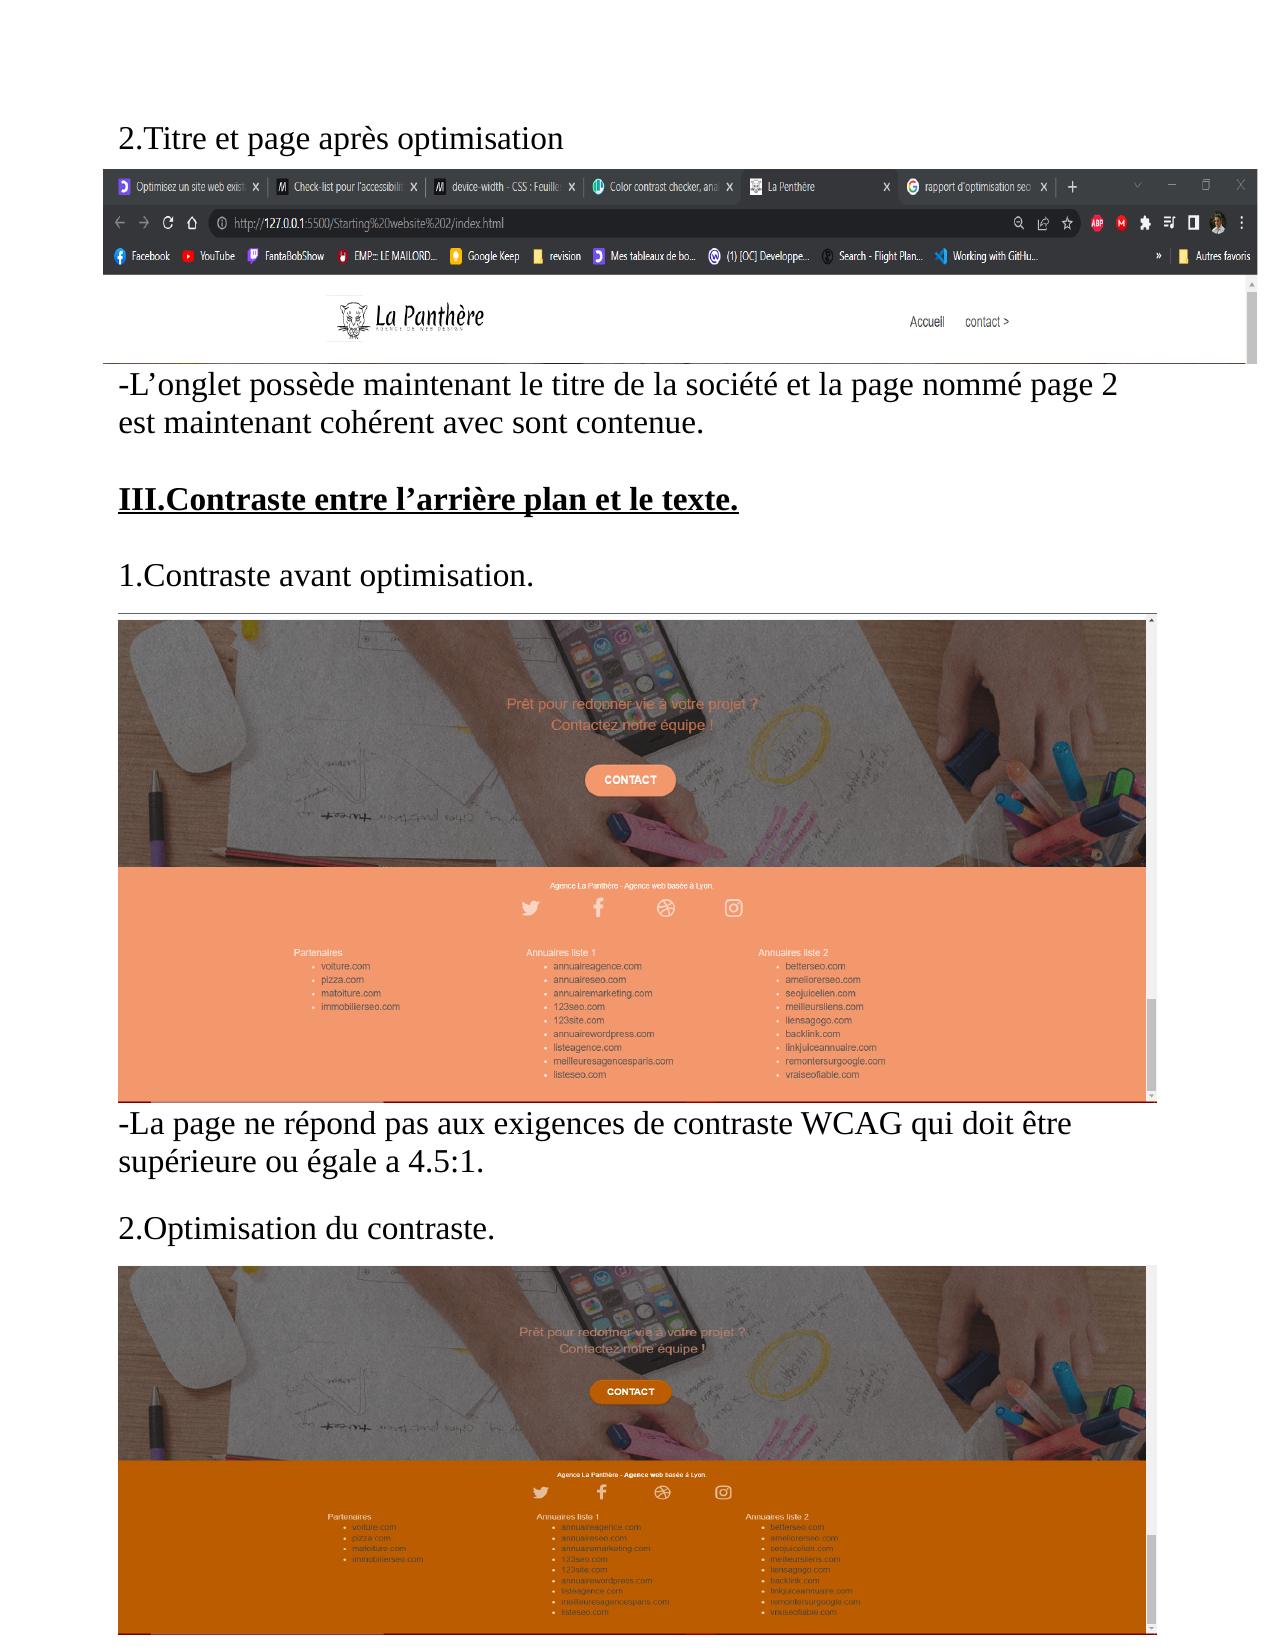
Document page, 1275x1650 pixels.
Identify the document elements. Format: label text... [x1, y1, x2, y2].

picture [118, 613, 1157, 1103]
picture [118, 1265, 1157, 1635]
text 2.Optimisation du contraste. [118, 1208, 1157, 1247]
text -L’onglet possède maintenant le titre de la société et la page nommé page 2 est maintenant cohérent avec sont contenue. [118, 364, 1157, 441]
picture [103, 169, 1258, 364]
text -La page ne répond pas aux exigences de contraste WCAG qui doit être supérieure ou égale a 4.5:1. [118, 1103, 1157, 1180]
text 1.Contraste avant optimisation. [118, 556, 1157, 594]
text [118, 594, 1157, 613]
text 2.Titre et page après optimisation [118, 118, 1157, 156]
text III.Contraste entre l’arrière plan et le texte. [118, 479, 1157, 517]
text [118, 156, 1157, 169]
